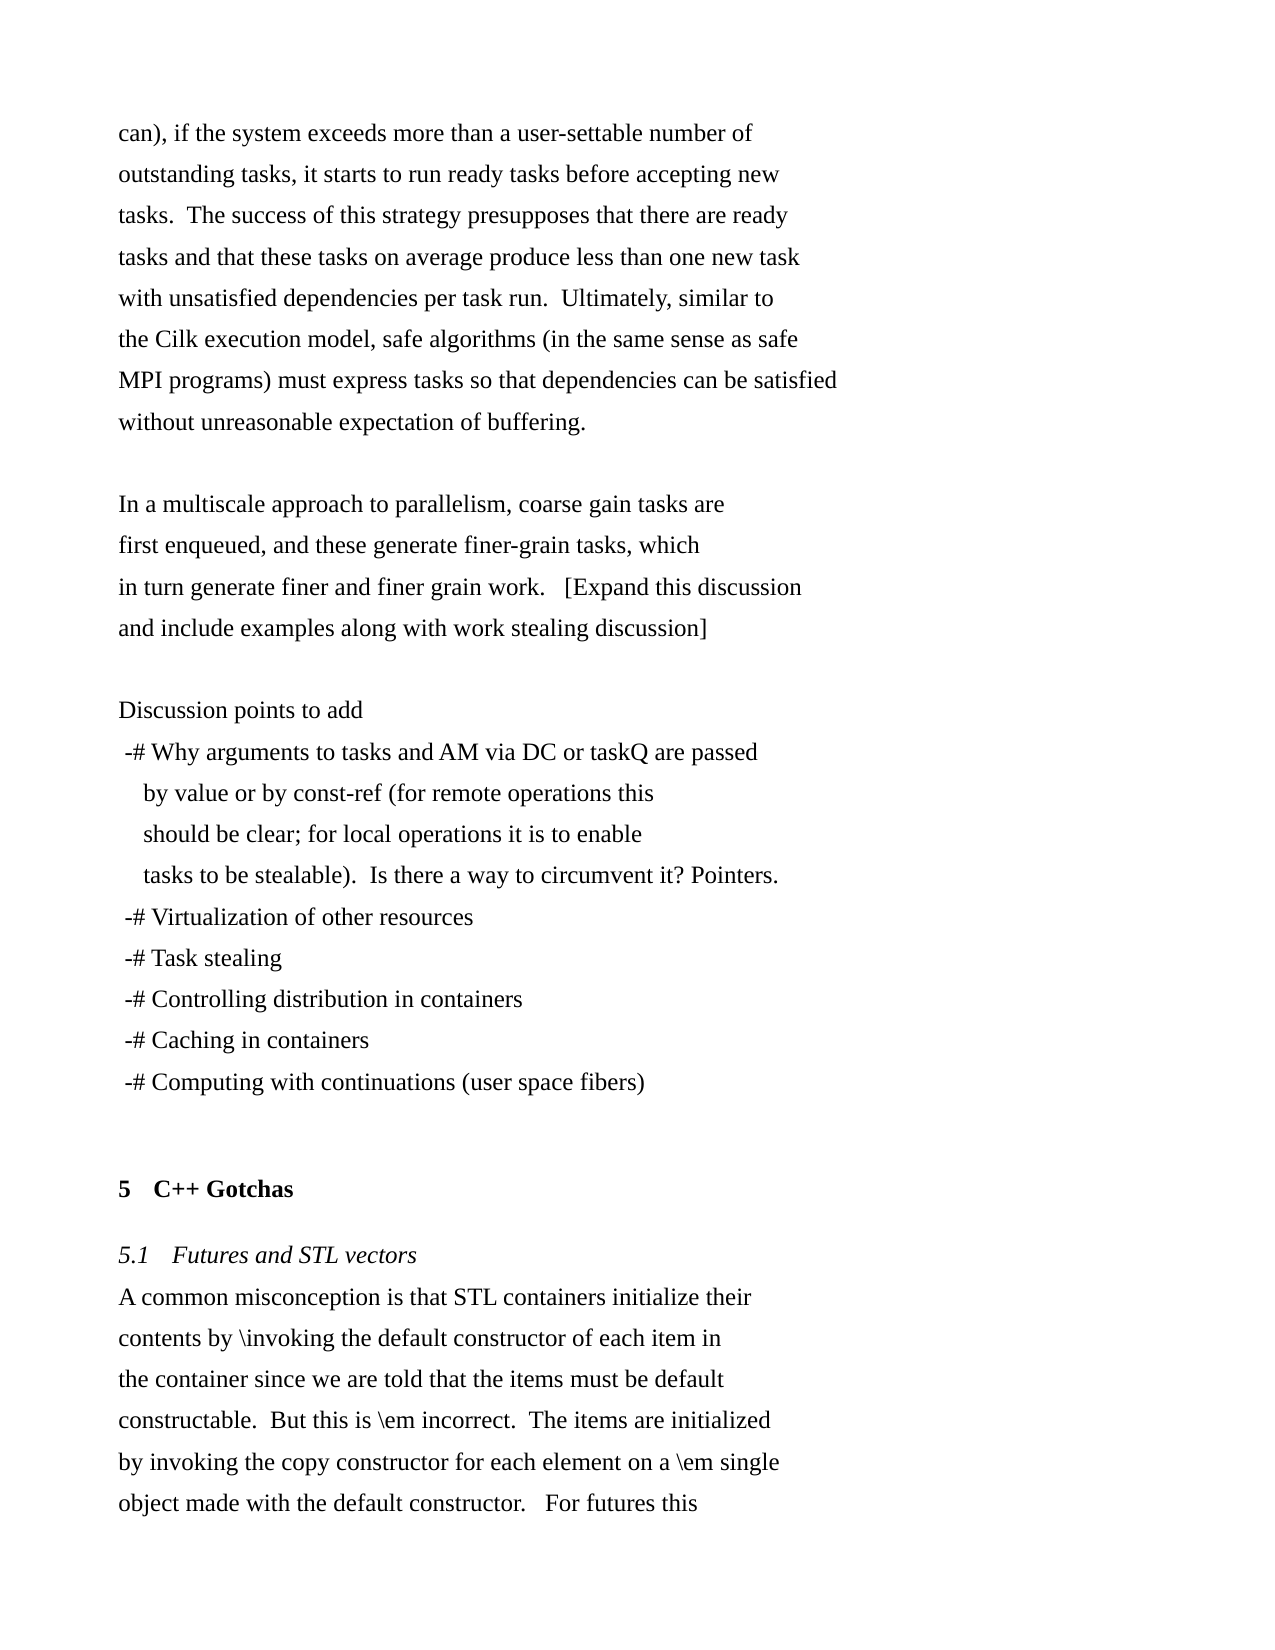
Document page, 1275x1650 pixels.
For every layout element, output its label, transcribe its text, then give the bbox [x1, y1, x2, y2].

text -# Task stealing [118, 943, 1157, 972]
text without unreasonable expectation of buffering. [118, 407, 1157, 436]
text contents by \invoking the default constructor of each item in [118, 1323, 1157, 1352]
text object made with the default constructor. For futures this [118, 1488, 1157, 1517]
text -# Why arguments to tasks and AM via DC or taskQ are passed [118, 737, 1157, 766]
text in turn generate finer and finer grain work. [Expand this discussion [118, 572, 1157, 601]
text should be clear; for local operations it is to enable [118, 819, 1157, 848]
text In a multiscale approach to parallelism, coarse gain tasks are [118, 489, 1157, 518]
text by value or by const-ref (for remote operations this [118, 778, 1157, 807]
text the Cilk execution model, safe algorithms (in the same sense as safe [118, 324, 1157, 353]
text -# Computing with continuations (user space fibers) [118, 1067, 1157, 1096]
text Discussion points to add [118, 696, 1157, 724]
text and include examples along with work stealing discussion] [118, 613, 1157, 642]
text the container since we are told that the items must be default [118, 1364, 1157, 1393]
text -# Virtualization of other resources [118, 902, 1157, 931]
text tasks and that these tasks on average produce less than one new task [118, 242, 1157, 271]
text A common misconception is that STL containers initialize their [118, 1282, 1157, 1311]
text tasks. The success of this strategy presupposes that there are ready [118, 201, 1157, 229]
text -# Controlling distribution in containers [118, 984, 1157, 1013]
text can), if the system exceeds more than a user-settable number of [118, 118, 1157, 147]
text outstanding tasks, it starts to run ready tasks before accepting new [118, 159, 1157, 188]
text tasks to be stealable). Is there a way to circumvent it? Pointers. [118, 861, 1157, 889]
subtitle Futures and STL vectors [118, 1241, 1157, 1269]
text first enqueued, and these generate finer-grain tasks, which [118, 531, 1157, 559]
text with unsatisfied dependencies per task run. Ultimately, similar to [118, 283, 1157, 312]
text -# Caching in containers [118, 1026, 1157, 1054]
subtitle C++ Gotchas [118, 1174, 1157, 1203]
text MPI programs) must express tasks so that dependencies can be satisfied [118, 366, 1157, 394]
text constructable. But this is \em incorrect. The items are initialized [118, 1406, 1157, 1434]
text by invoking the copy constructor for each element on a \em single [118, 1447, 1157, 1476]
